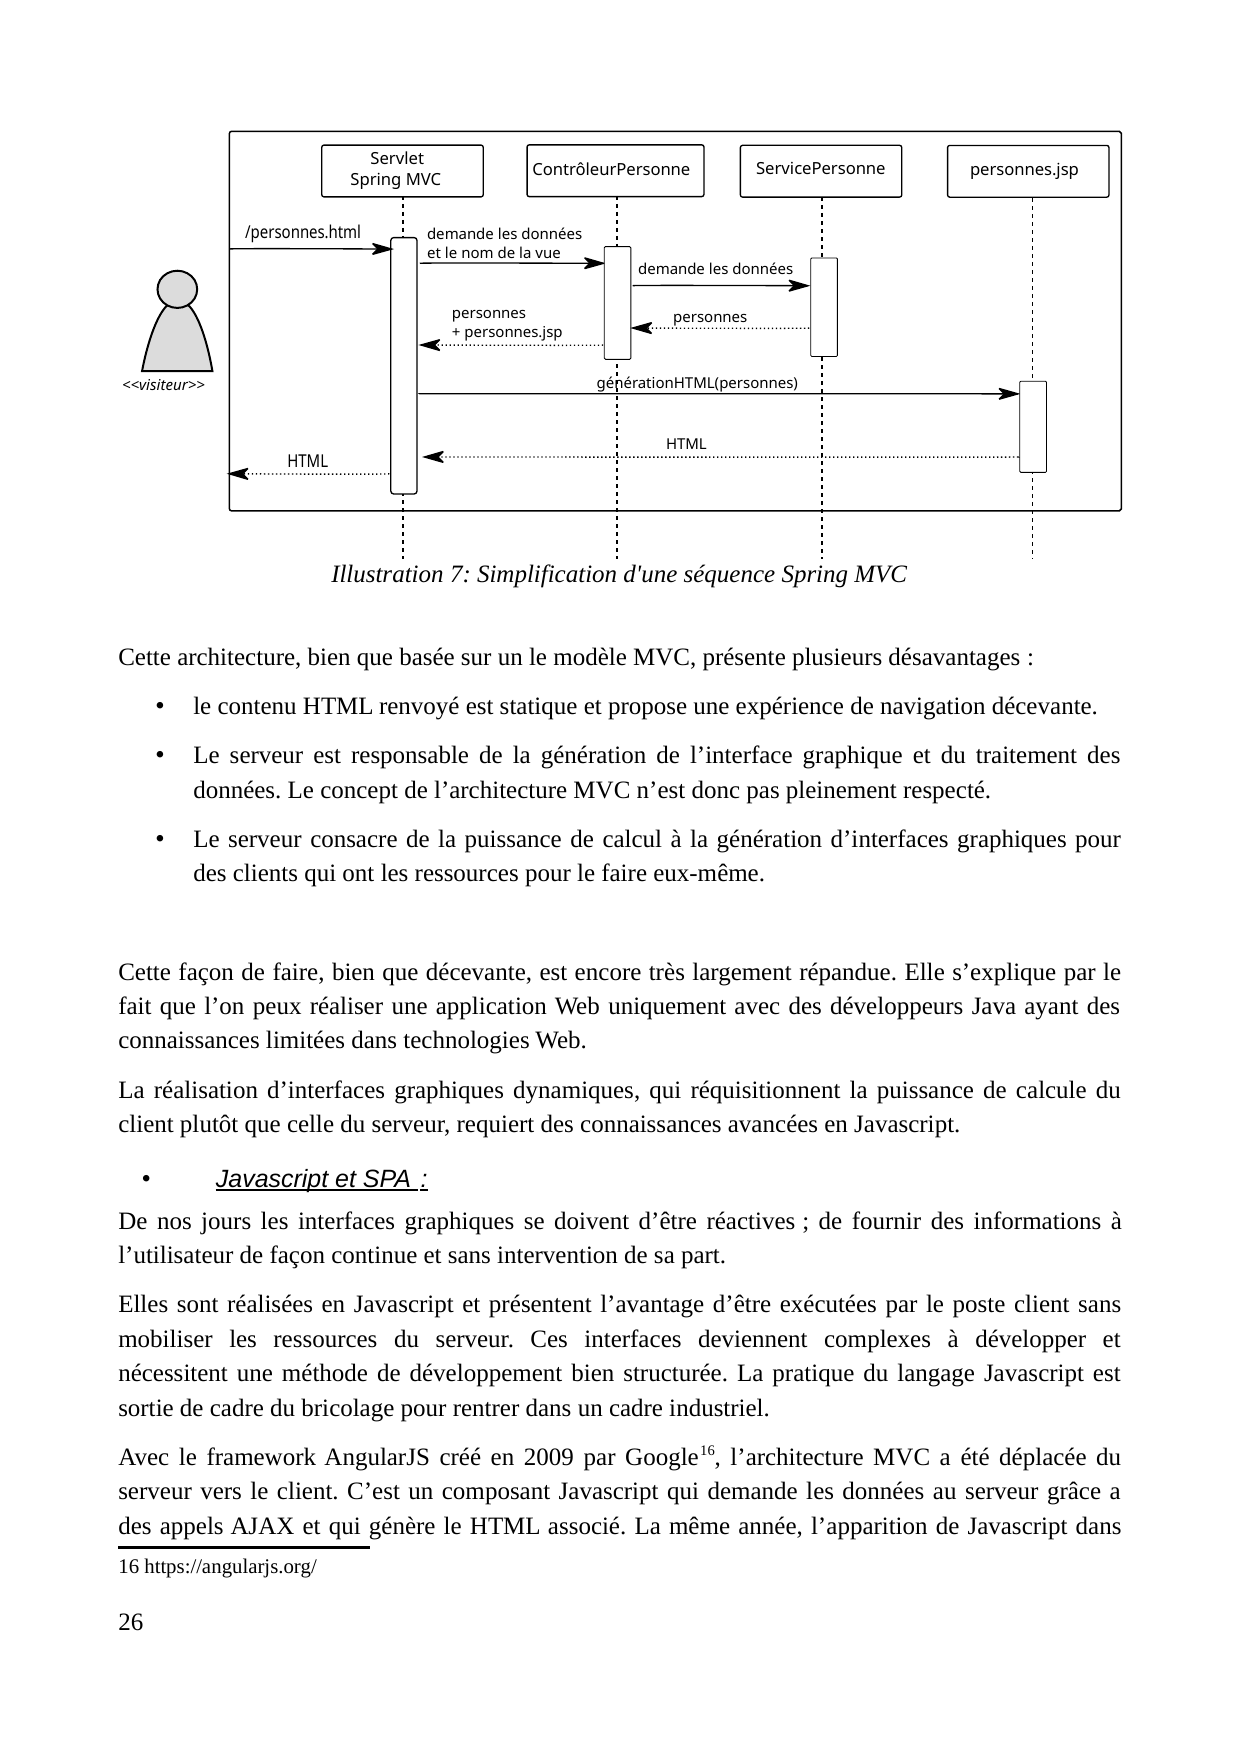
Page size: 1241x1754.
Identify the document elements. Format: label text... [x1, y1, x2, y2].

list Le serveur consacre de la puissance de calcul à la génération d’interfaces graphiques pour des clients qui ont les ressources pour le faire eux-même. [156, 824, 1122, 887]
text Elles sont réalisées en Javascript et présentent l’avantage d’être exécutées par le poste client sans mobiliser les ressources du serveur. Ces interfaces deviennent complexes à développer et nécessitent une méthode de développement bien structurée. La pratique du langage Javascript est sortie de cadre du bricolage pour rentrer dans un cadre industriel. [118, 1289, 1122, 1422]
list Le serveur est responsable de la génération de l’interface graphique et du traitement des données. Le concept de l’architecture MVC n’est donc pas pleinement respecté. [156, 741, 1122, 804]
text De nos jours les interfaces graphiques se doivent d’être réactives ; de fournir des informations à l’utilisateur de façon continue et sans intervention de sa part. [118, 1206, 1122, 1269]
list le contenu HTML renvoyé est statique et propose une expérience de navigation décevante. [156, 691, 1122, 720]
text Avec le framework AngularJS créé en 2009 par Google, l’architecture MVC a été déplacée du serveur vers le client. C’est un composant Javascript qui demande les données au serveur grâce a des appels AJAX et qui génère le HTML associé. La même année, l’apparition de Javascript dans [118, 1442, 1122, 1539]
text Cette architecture, bien que basée sur un le modèle MVC, présente plusieurs désavantages : [118, 642, 1122, 671]
text https://angularjs.org/ [118, 1553, 1122, 1578]
subtitle Javascript et SPA : [142, 1164, 1122, 1193]
text Illustration 7: Simplification d'une séquence Spring MVC [118, 131, 1122, 588]
text La réalisation d’interfaces graphiques dynamiques, qui réquisitionnent la puissance de calcule du client plutôt que celle du serveur, requiert des connaissances avancées en Javascript. [118, 1075, 1122, 1138]
text Cette façon de faire, bien que décevante, est encore très largement répandue. Elle s’explique par le fait que l’on peux réaliser une application Web uniquement avec des développeurs Java ayant des connaissances limitées dans technologies Web. [118, 957, 1122, 1054]
